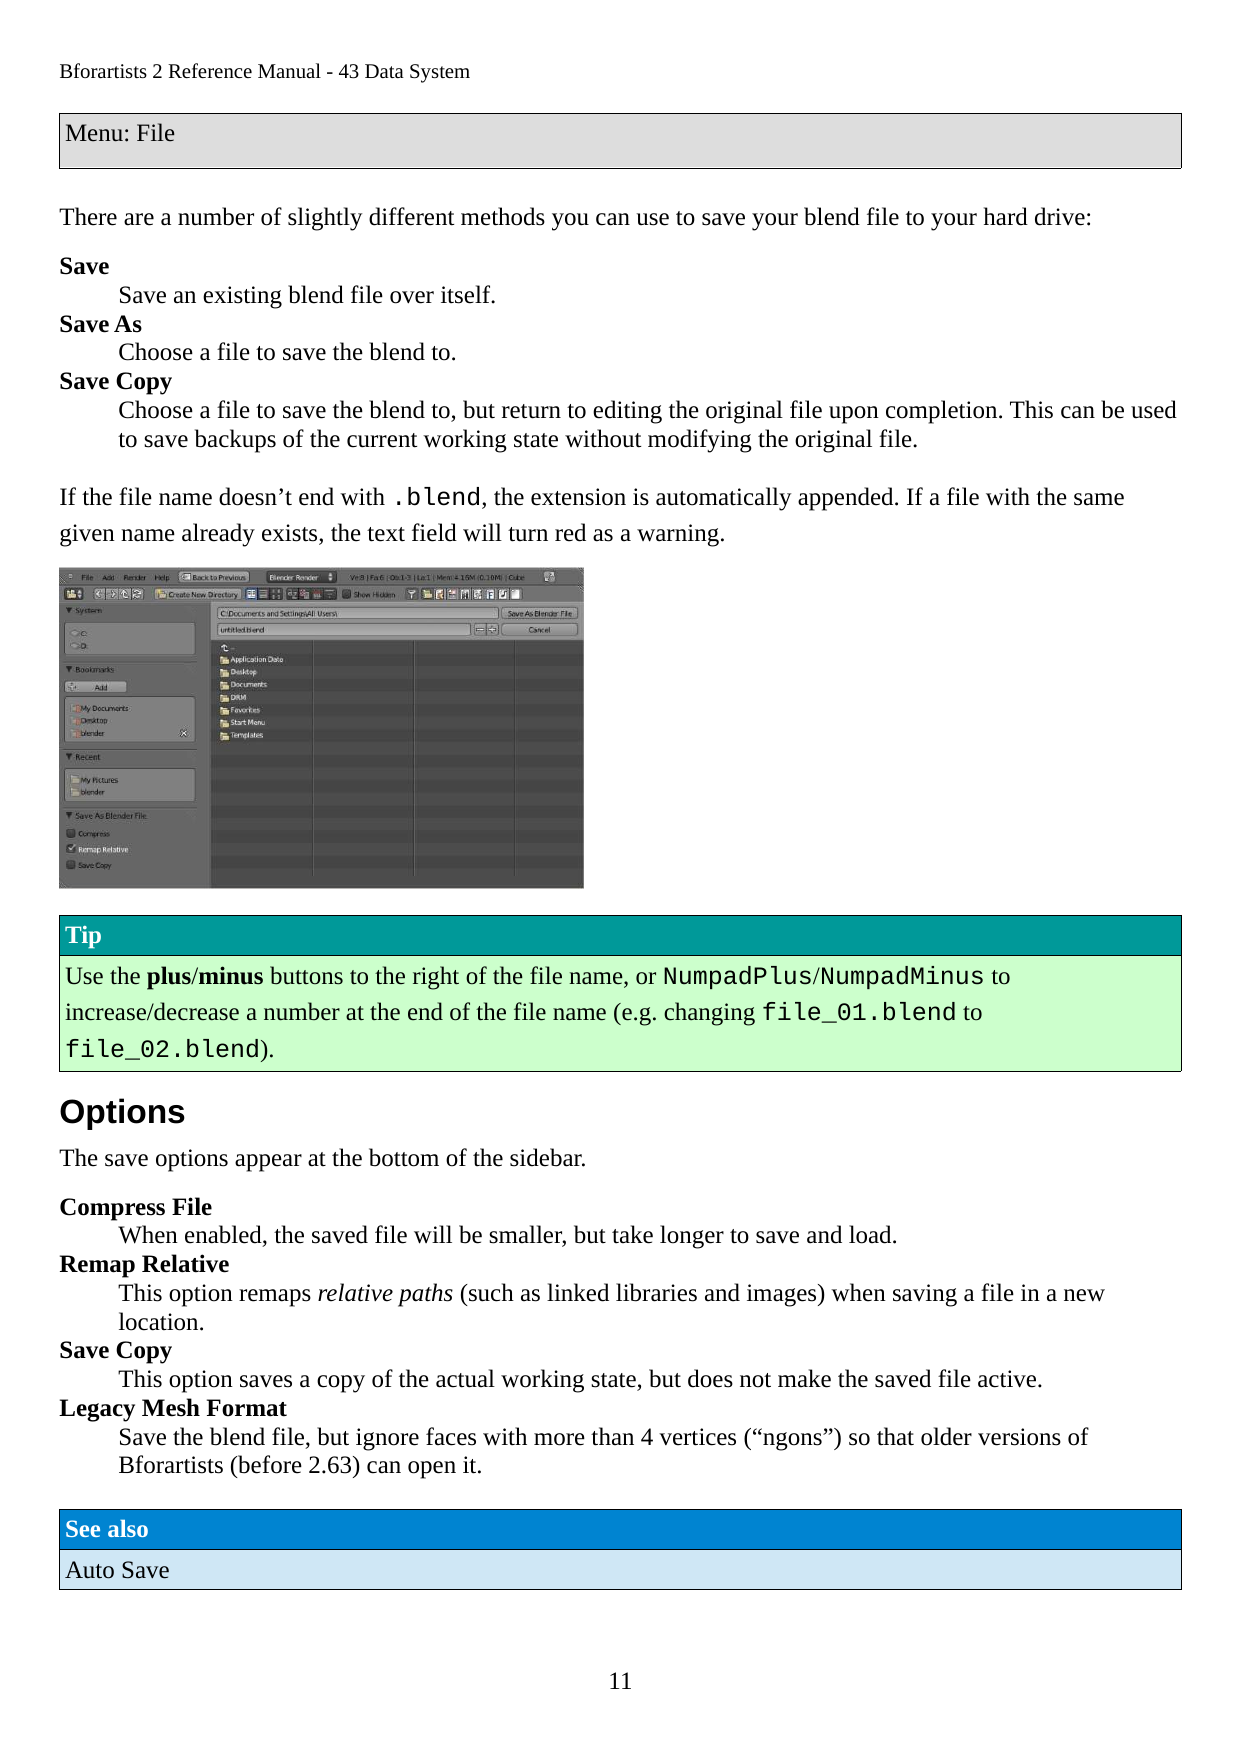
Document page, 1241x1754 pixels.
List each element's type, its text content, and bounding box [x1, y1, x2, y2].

list This option saves a copy of the actual working state, but does not make the saved file active. [118, 1364, 1181, 1393]
picture [59, 567, 584, 889]
subtitle Compress File [59, 1192, 1181, 1220]
list Save the blend file, but ignore faces with more than 4 vertices (“ngons”) so that older versions of Bforartists (before 2.63) can open it. [118, 1422, 1181, 1479]
subtitle Save As [59, 309, 1181, 337]
text The save options appear at the bottom of the sidebar. [59, 1143, 1181, 1171]
subtitle Remap Relative [59, 1249, 1181, 1278]
list This option remaps relative paths (such as linked libraries and images) when saving a file in a new location. [118, 1278, 1181, 1335]
list Choose a file to save the blend to. [118, 337, 1181, 366]
list Choose a file to save the blend to, but return to editing the original file upon completion. This can be used to save backups of the current working state without modifying the original file. [118, 395, 1181, 452]
list Save an existing blend file over itself. [118, 280, 1181, 309]
table_cell Auto Save [60, 1550, 1181, 1589]
table_cell Use the plus/minus buttons to the right of the file name, or NumpadPlus/NumpadMinus to increase/decrease a number at the end of the file name (e.g. changing file_01.blend to file_02.blend). [60, 956, 1181, 1071]
subtitle Options [59, 1091, 1181, 1130]
text There are a number of slightly different methods you can use to save your blend file to your hard drive: [59, 169, 1181, 231]
subtitle Save [59, 251, 1181, 280]
subtitle Save Copy [59, 1335, 1181, 1364]
table_header See also [60, 1510, 1181, 1549]
table_cell Menu: File [60, 114, 1181, 167]
text If the file name doesn’t end with .blend, the extension is automatically appended. If a file with the same given name already exists, the text field will turn red as a warning. [59, 482, 1181, 547]
subtitle Save Copy [59, 366, 1181, 395]
subtitle Legacy Mesh Format [59, 1393, 1181, 1422]
table_header Tip [60, 916, 1181, 955]
list When enabled, the saved file will be smaller, but take longer to save and load. [118, 1220, 1181, 1249]
